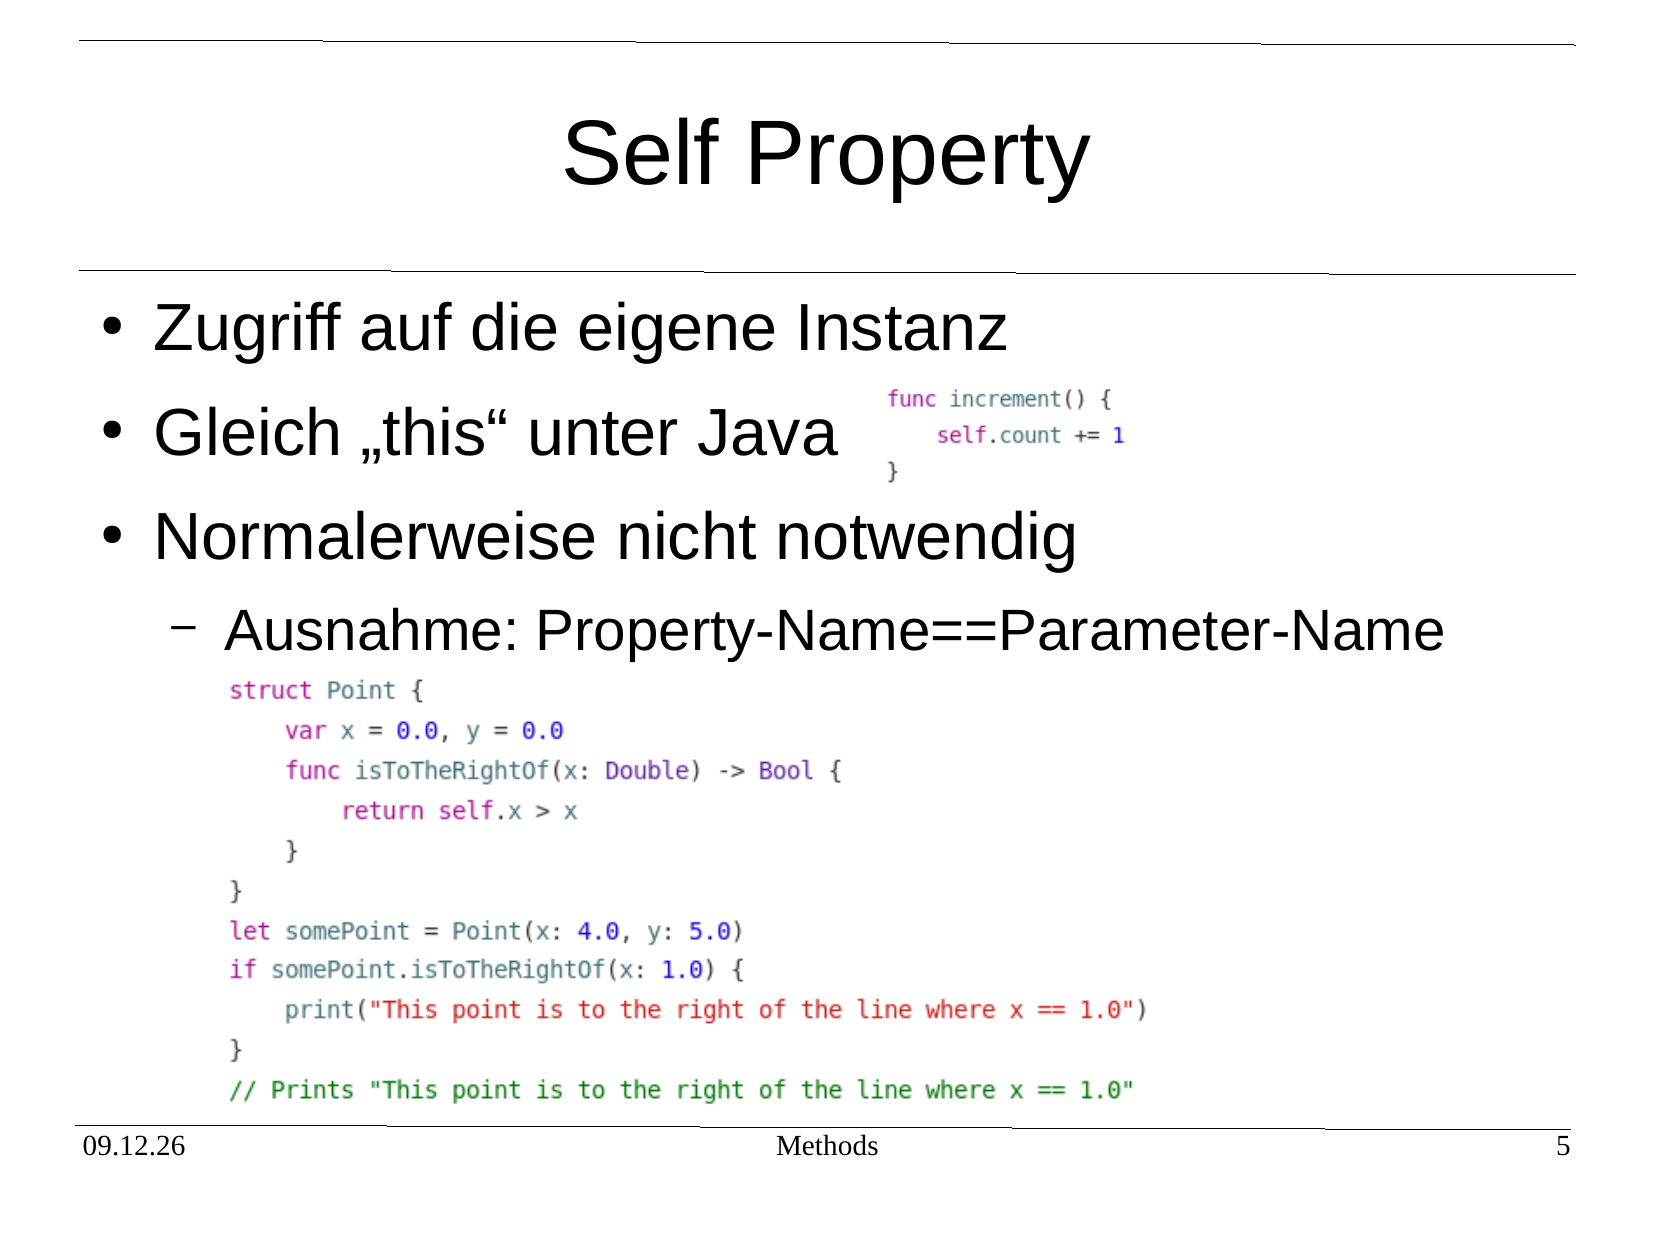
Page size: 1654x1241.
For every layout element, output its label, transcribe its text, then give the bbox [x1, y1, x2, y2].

list Zugriff auf die eigene Instanz Gleich „this“ unter Java Normalerweise nicht notwendig Ausnahme: Property-Name==Parameter-Name [82, 290, 1571, 1096]
picture [882, 377, 1134, 492]
title Self Property [82, 49, 1571, 257]
picture [224, 673, 1163, 1111]
